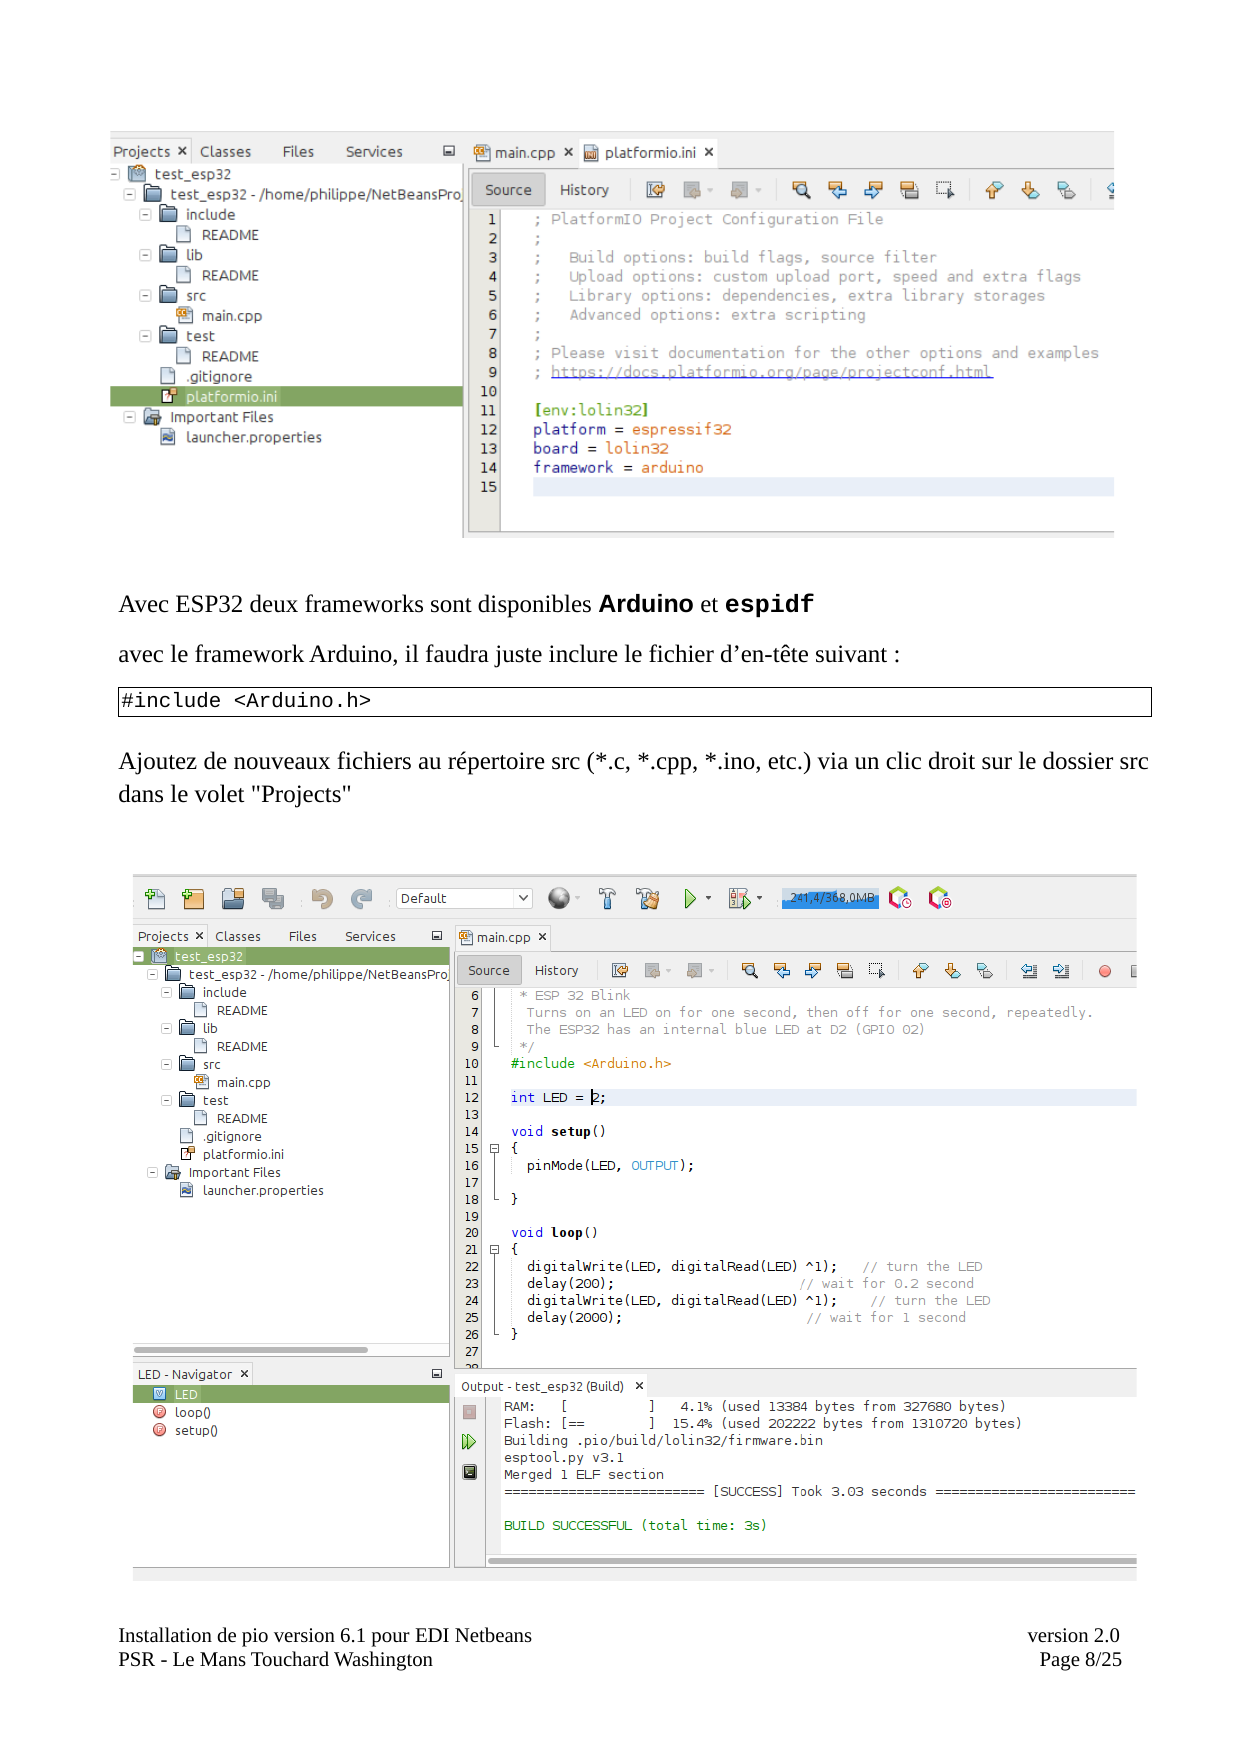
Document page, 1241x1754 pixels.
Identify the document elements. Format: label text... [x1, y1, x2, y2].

text #include <Arduino.h> [119, 688, 1151, 716]
text Ajoutez de nouveaux fichiers au répertoire src (*.c, *.cpp, *.ino, etc.) via un clic droit sur le dossier src dans le volet "Projects" [118, 746, 1151, 808]
text Avec ESP32 deux frameworks sont disponibles Arduino et espidf [118, 589, 1151, 620]
picture [132, 874, 1137, 1581]
text avec le framework Arduino, il faudra juste inclure le fichier d’en-tête suivant : [118, 639, 1151, 668]
picture [110, 131, 1115, 538]
